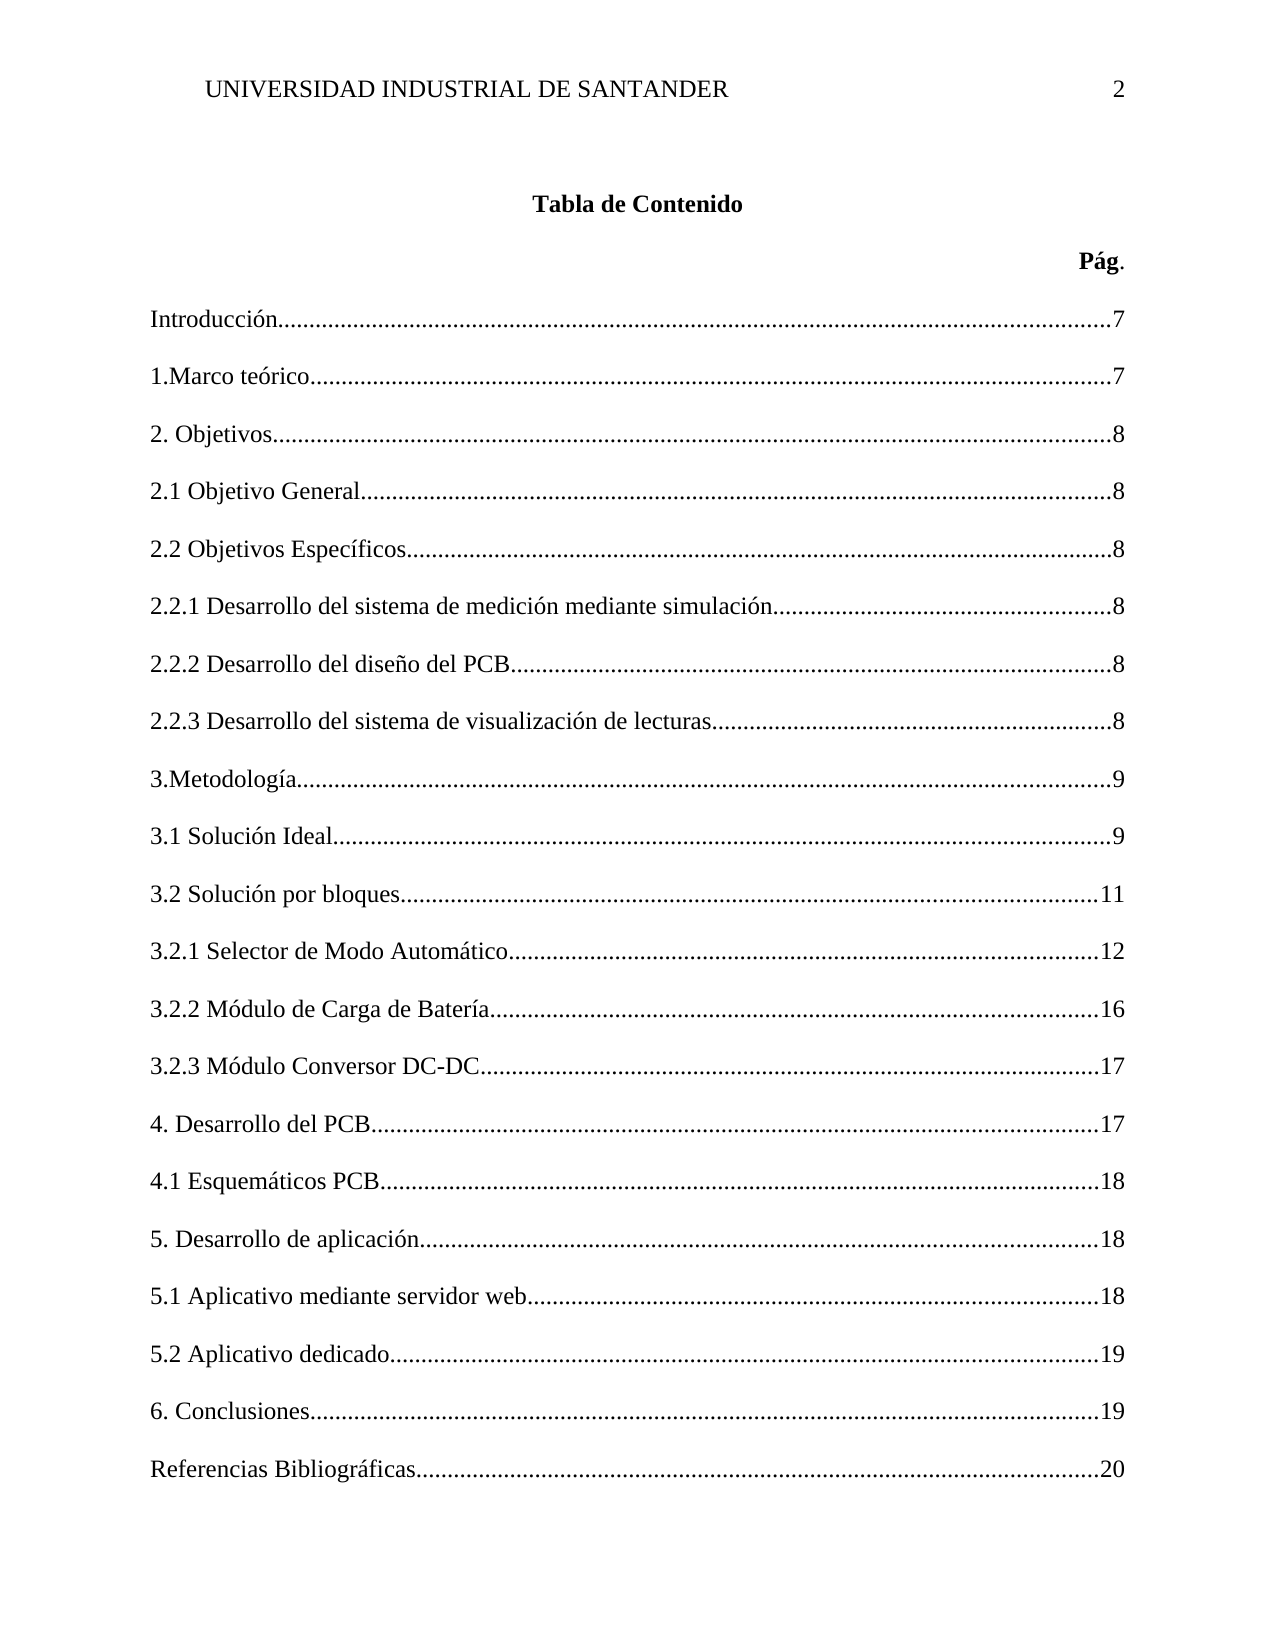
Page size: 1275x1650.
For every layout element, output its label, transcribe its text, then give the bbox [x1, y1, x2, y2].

text 2.2.1 Desarrollo del sistema de medición mediante simulación 8 [150, 591, 1125, 620]
text 2.2.2 Desarrollo del diseño del PCB 8 [150, 649, 1125, 677]
text 2.2.3 Desarrollo del sistema de visualización de lecturas 8 [150, 706, 1125, 735]
text 6. Conclusiones 19 [150, 1396, 1125, 1425]
text 3.2.2 Módulo de Carga de Batería 16 [150, 994, 1125, 1022]
text 5.2 Aplicativo dedicado 19 [150, 1339, 1125, 1367]
text 4. Desarrollo del PCB 17 [150, 1109, 1125, 1137]
text 5.1 Aplicativo mediante servidor web 18 [150, 1281, 1125, 1310]
text Tabla de Contenido [150, 189, 1125, 217]
text Introducción 7 [150, 304, 1125, 332]
text 3.2.3 Módulo Conversor DC-DC 17 [150, 1051, 1125, 1080]
text 2. Objetivos 8 [150, 419, 1125, 447]
text 5. Desarrollo de aplicación 18 [150, 1224, 1125, 1252]
text Referencias Bibliográficas 20 [150, 1454, 1125, 1482]
text 3.Metodología 9 [150, 764, 1125, 792]
text 4.1 Esquemáticos PCB 18 [150, 1166, 1125, 1195]
text 1.Marco teórico 7 [150, 361, 1125, 390]
text 2.1 Objetivo General 8 [150, 476, 1125, 505]
text 3.1 Solución Ideal 9 [150, 821, 1125, 850]
text 3.2.1 Selector de Modo Automático 12 [150, 936, 1125, 965]
text 3.2 Solución por bloques 11 [150, 879, 1125, 907]
text Pág. [150, 246, 1125, 275]
text 2.2 Objetivos Específicos 8 [150, 534, 1125, 562]
